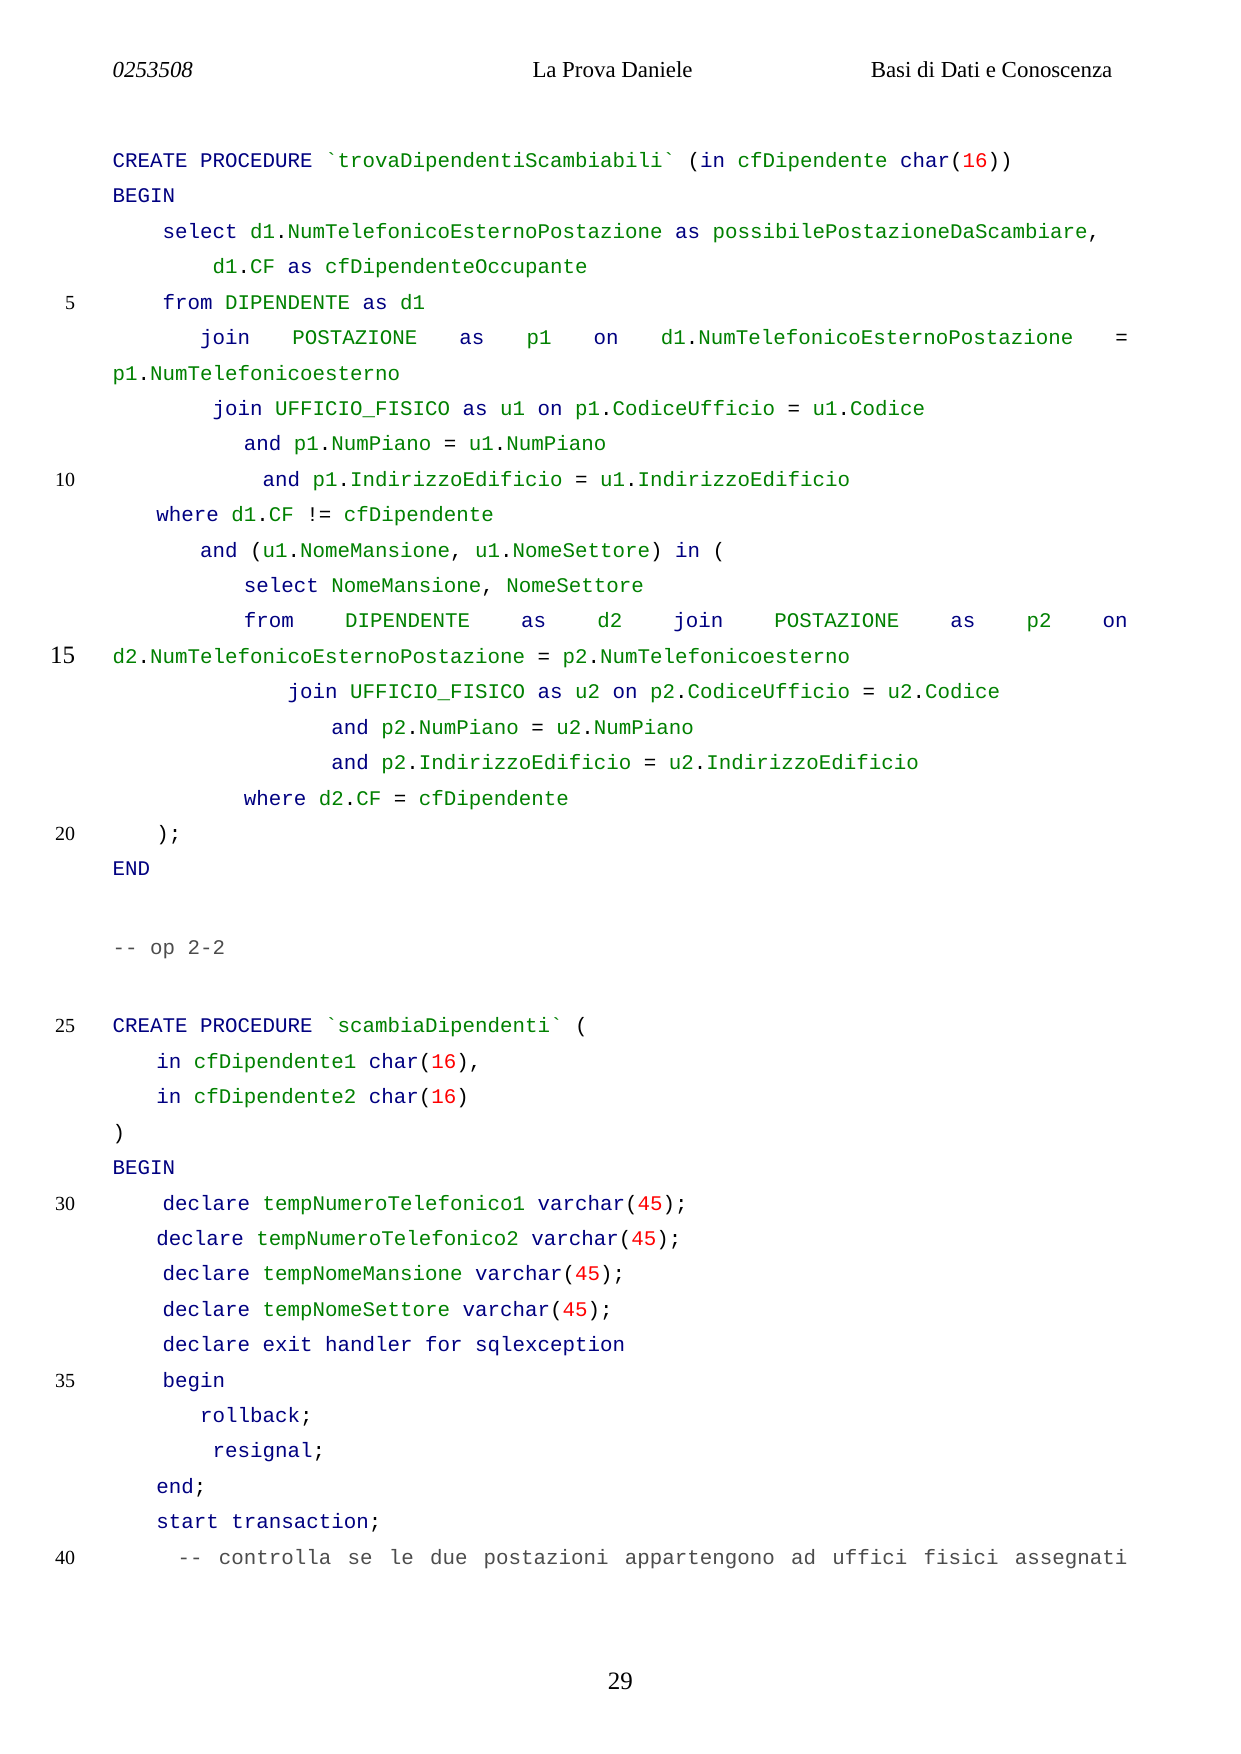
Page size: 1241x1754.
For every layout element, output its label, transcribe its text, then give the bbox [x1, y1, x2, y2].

text join UFFICIO_FISICO as u1 on p1.CodiceUfficio = u1.Codice [112, 398, 1128, 422]
text BEGIN [112, 1157, 1128, 1181]
text join UFFICIO_FISICO as u2 on p2.CodiceUfficio = u2.Codice [112, 681, 1128, 705]
text and p1.NumPiano = u1.NumPiano [112, 433, 1128, 457]
text and (u1.NomeMansione, u1.NomeSettore) in ( [112, 539, 1128, 563]
text select d1.NumTelefonicoEsternoPostazione as possibilePostazioneDaScambiare, [112, 221, 1128, 244]
text -- op 2-2 [112, 937, 1128, 961]
text where d1.CF != cfDipendente [112, 504, 1128, 528]
text end; [112, 1476, 1128, 1499]
text rollback; [112, 1405, 1128, 1429]
text from DIPENDENTE as d2 join POSTAZIONE as p2 on d2.NumTelefonicoEsternoPostazione = p2.NumTelefonicoesterno [112, 610, 1128, 669]
text where d2.CF = cfDipendente [112, 787, 1128, 811]
text declare tempNumeroTelefonico1 varchar(45); [112, 1192, 1128, 1216]
text CREATE PROCEDURE `scambiaDipendenti` ( [112, 1015, 1128, 1039]
text -- controlla se le due postazioni appartengono ad uffici fisici assegnati [112, 1547, 1128, 1570]
text d1.CF as cfDipendenteOccupante [112, 256, 1128, 280]
text ) [112, 1122, 1128, 1145]
text resignal; [112, 1440, 1128, 1464]
text declare exit handler for sqlexception [112, 1334, 1128, 1358]
text and p1.IndirizzoEdificio = u1.IndirizzoEdificio [112, 469, 1128, 492]
text select NomeMansione, NomeSettore [112, 575, 1128, 599]
text END [112, 858, 1128, 882]
text from DIPENDENTE as d1 [112, 292, 1128, 315]
text declare tempNomeMansione varchar(45); [112, 1263, 1128, 1287]
text and p2.NumPiano = u2.NumPiano [112, 717, 1128, 740]
text ); [112, 823, 1128, 847]
text start transaction; [112, 1511, 1128, 1535]
text CREATE PROCEDURE `trovaDipendentiScambiabili` (in cfDipendente char(16)) [112, 150, 1128, 174]
text declare tempNumeroTelefonico2 varchar(45); [112, 1228, 1128, 1252]
text begin [112, 1369, 1128, 1393]
text join POSTAZIONE as p1 on d1.NumTelefonicoEsternoPostazione = p1.NumTelefonicoesterno [112, 327, 1128, 386]
text and p2.IndirizzoEdificio = u2.IndirizzoEdificio [112, 752, 1128, 776]
text in cfDipendente1 char(16), [112, 1051, 1128, 1074]
text BEGIN [112, 185, 1128, 209]
text declare tempNomeSettore varchar(45); [112, 1299, 1128, 1322]
text in cfDipendente2 char(16) [112, 1086, 1128, 1110]
